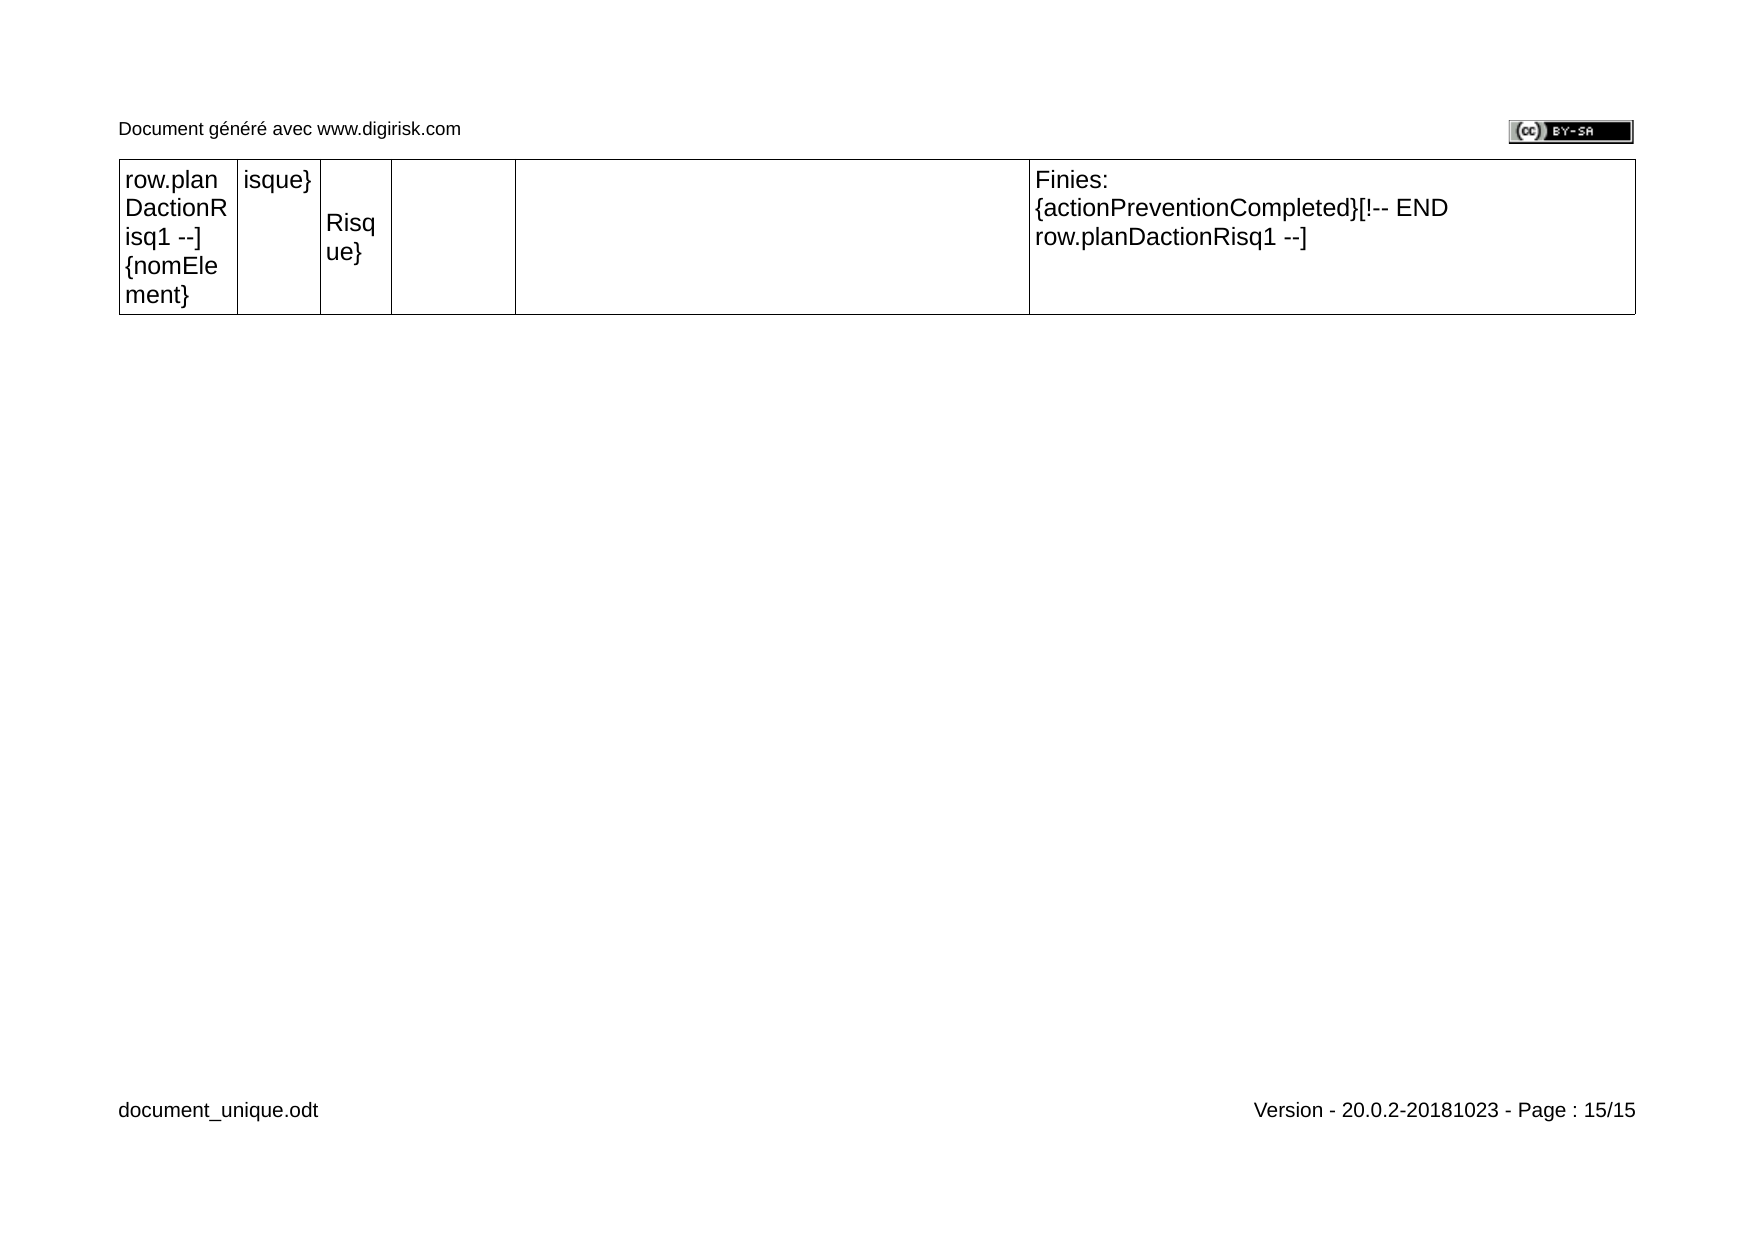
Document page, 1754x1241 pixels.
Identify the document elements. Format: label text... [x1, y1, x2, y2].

table_cell [516, 160, 1029, 314]
picture [1508, 120, 1634, 144]
table_cell Risque} [321, 160, 391, 314]
table_cell row.planDactionRisq1 --]{nomElement} [120, 160, 237, 314]
table_cell Finies: {actionPreventionCompleted}[!-- END row.planDactionRisq1 --] [1030, 160, 1635, 314]
table_cell [392, 160, 515, 314]
table_cell isque} [238, 160, 320, 314]
